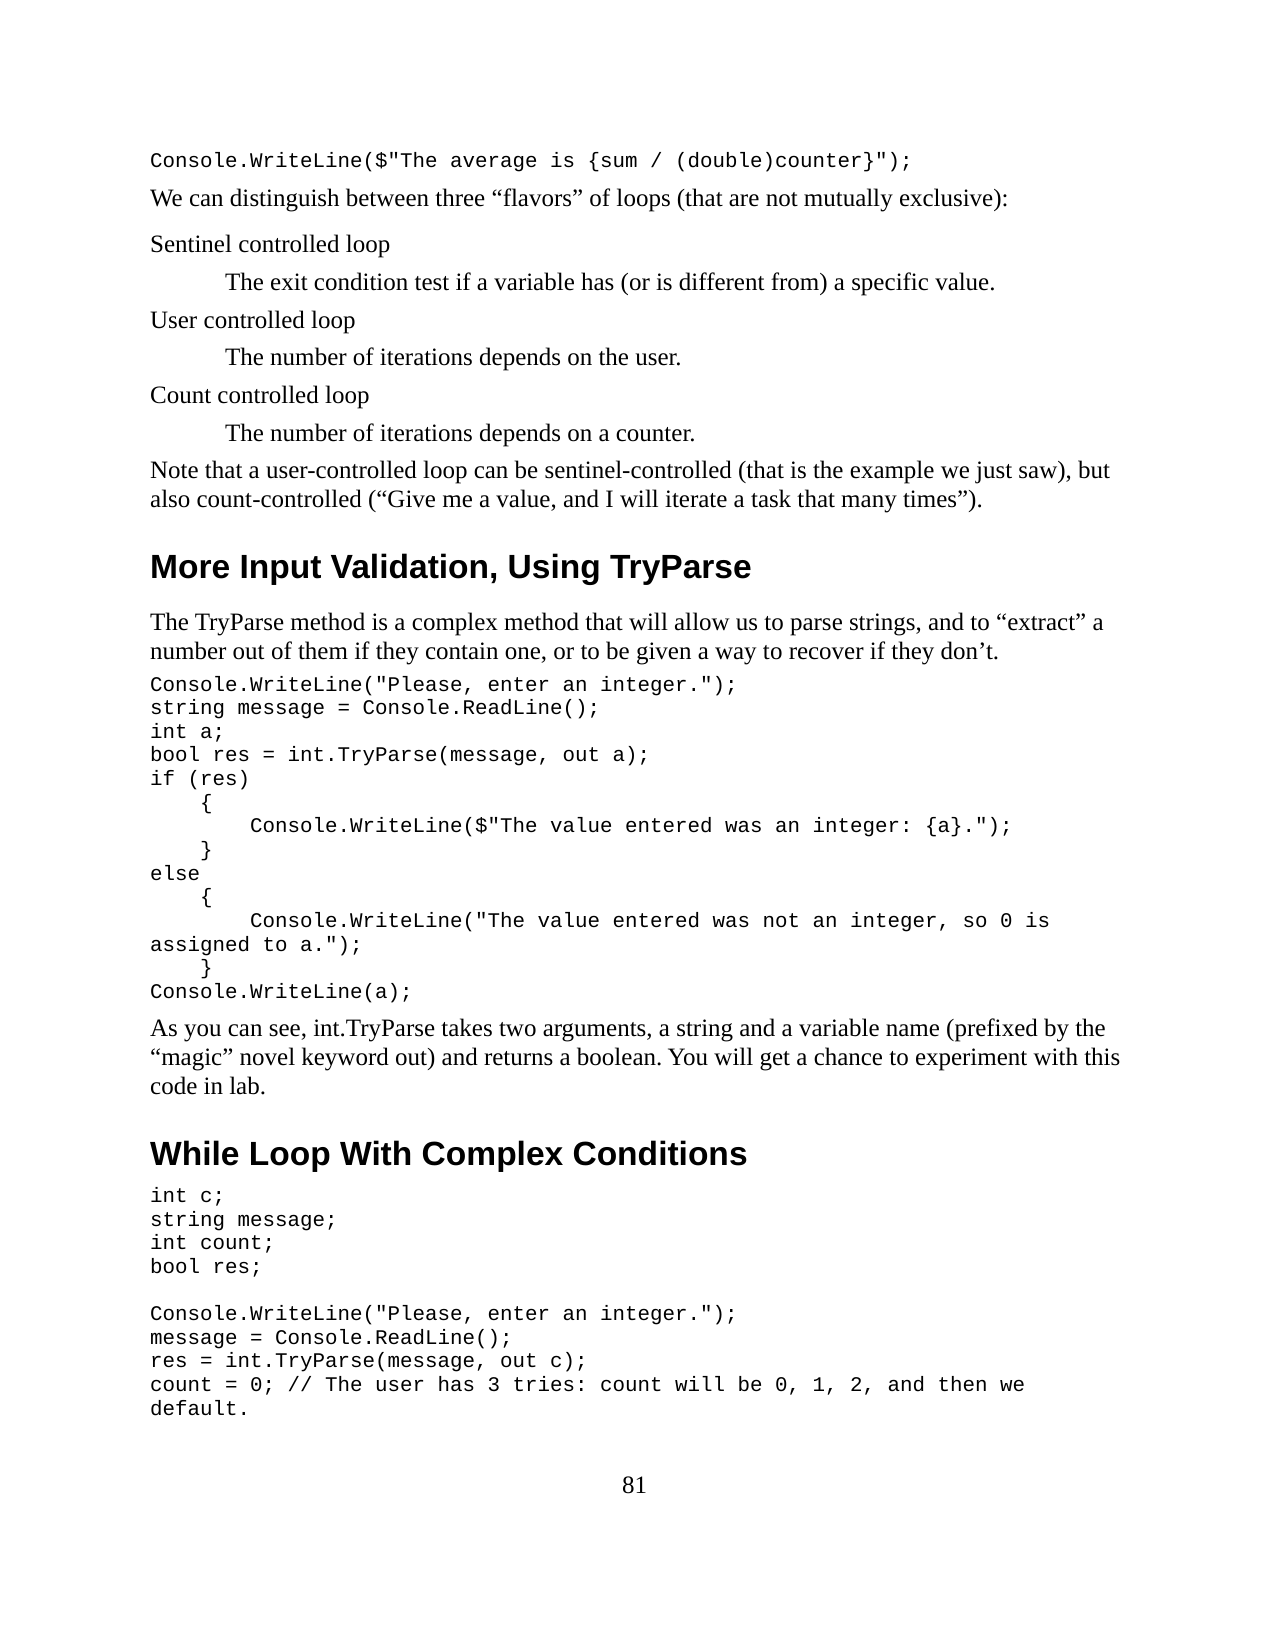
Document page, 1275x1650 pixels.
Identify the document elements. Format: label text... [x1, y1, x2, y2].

subtitle While Loop With Complex Conditions [150, 1134, 1125, 1172]
text res = int.TryParse(message, out c); [150, 1350, 1125, 1374]
text { [150, 792, 1125, 815]
text int c; [150, 1185, 1125, 1208]
text int count; [150, 1232, 1125, 1256]
text Console.WriteLine("Please, enter an integer."); [150, 1303, 1125, 1327]
text Count controlled loop [150, 380, 1125, 409]
text bool res = int.TryParse(message, out a); [150, 744, 1125, 768]
text Console.WriteLine($"The average is {sum / (double)counter}"); [150, 150, 1125, 174]
subtitle More Input Validation, Using TryParse [150, 547, 1125, 586]
text The number of iterations depends on the user. [225, 342, 1125, 371]
text The TryParse method is a complex method that will allow us to parse strings, and to “extract” a number out of them if they contain one, or to be given a way to recover if they don’t. [150, 607, 1125, 664]
text We can distinguish between three “flavors” of loops (that are not mutually exclusive): [150, 183, 1125, 211]
text message = Console.ReadLine(); [150, 1327, 1125, 1350]
text Console.WriteLine($"The value entered was an integer: {a}."); [150, 815, 1125, 839]
text As you can see, int.TryParse takes two arguments, a string and a variable name (prefixed by the “magic” novel keyword out) and returns a boolean. You will get a chance to experiment with this code in lab. [150, 1013, 1125, 1100]
text bool res; [150, 1256, 1125, 1279]
text User controlled loop [150, 305, 1125, 333]
text Sentinel controlled loop [150, 229, 1125, 258]
text The exit condition test if a variable has (or is different from) a specific value. [225, 267, 1125, 296]
text else [150, 863, 1125, 886]
text } [150, 839, 1125, 863]
text } [150, 957, 1125, 981]
text { [150, 886, 1125, 910]
text Console.WriteLine(a); [150, 981, 1125, 1004]
text The number of iterations depends on a counter. [225, 418, 1125, 447]
text string message = Console.ReadLine(); [150, 697, 1125, 721]
text int a; [150, 721, 1125, 744]
text Note that a user-controlled loop can be sentinel-controlled (that is the example we just saw), but also count-controlled (“Give me a value, and I will iterate a task that many times”). [150, 456, 1125, 513]
text Console.WriteLine("The value entered was not an integer, so 0 is assigned to a."); [150, 910, 1125, 957]
text count = 0; // The user has 3 tries: count will be 0, 1, 2, and then we default. [150, 1374, 1125, 1421]
text string message; [150, 1208, 1125, 1232]
text Console.WriteLine("Please, enter an integer."); [150, 673, 1125, 697]
text if (res) [150, 768, 1125, 792]
